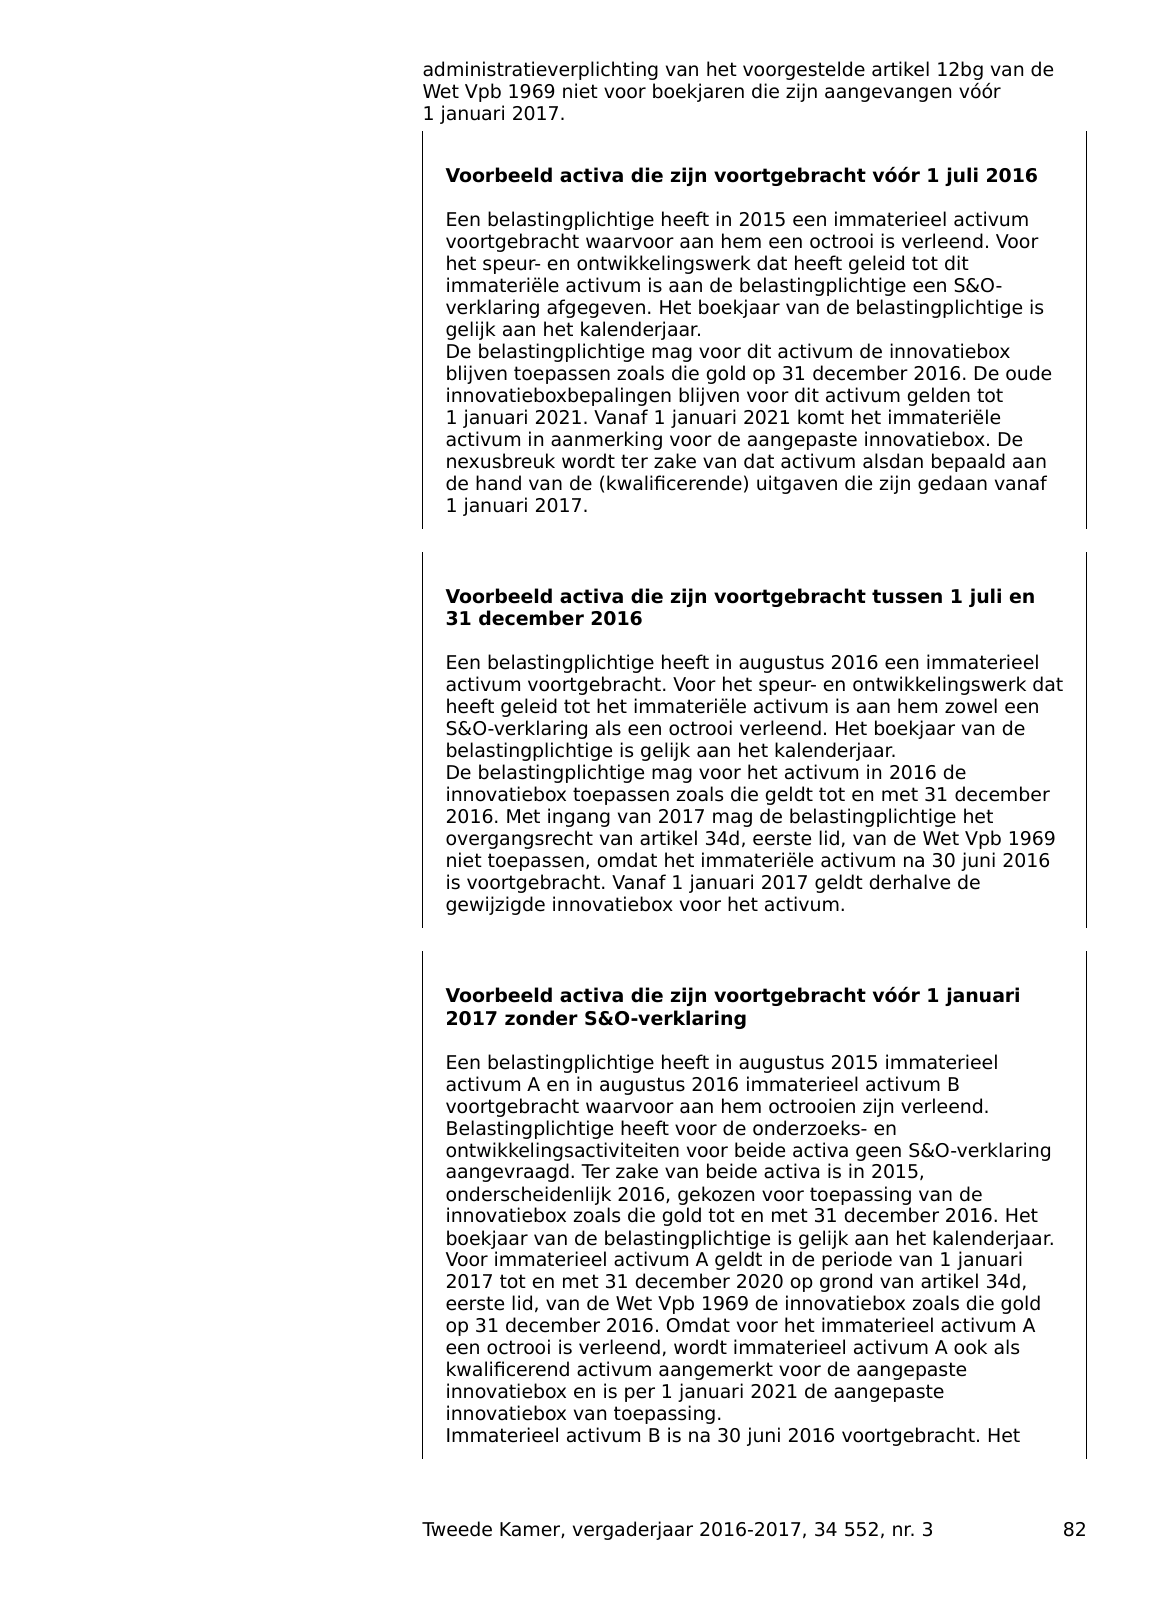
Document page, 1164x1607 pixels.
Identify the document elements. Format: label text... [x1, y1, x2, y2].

table_header Voorbeeld activa die zijn voortgebracht tussen 1 juli en 31 december 2016 Een belastingplichtige heeft in augustus 2016 een immaterieel activum voortgebracht. Voor het speur- en ontwikkelingswerk dat heeft geleid tot het immateriële activum is aan hem zowel een S&O-verklaring als een octrooi verleend. Het boekjaar van de belastingplichtige is gelijk aan het kalenderjaar. De belastingplichtige mag voor het activum in 2016 de innovatiebox toepassen zoals die geldt tot en met 31 december 2016. Met ingang van 2017 mag de belastingplichtige het overgangsrecht van artikel 34d, eerste lid, van de Wet Vpb 1969 niet toepassen, omdat het immateriële activum na 30 juni 2016 is voortgebracht. Vanaf 1 januari 2017 geldt derhalve de gewijzigde innovatiebox voor het activum. [423, 552, 1086, 928]
table_header Voorbeeld activa die zijn voortgebracht vóór 1 juli 2016 Een belastingplichtige heeft in 2015 een immaterieel activum voortgebracht waarvoor aan hem een octrooi is verleend. Voor het speur- en ontwikkelingswerk dat heeft geleid tot dit immateriële activum is aan de belastingplichtige een S&O-verklaring afgegeven. Het boekjaar van de belastingplichtige is gelijk aan het kalenderjaar. De belastingplichtige mag voor dit activum de innovatiebox blijven toepassen zoals die gold op 31 december 2016. De oude innovatieboxbepalingen blijven voor dit activum gelden tot 1 januari 2021. Vanaf 1 januari 2021 komt het immateriële activum in aanmerking voor de aangepaste innovatiebox. De nexusbreuk wordt ter zake van dat activum alsdan bepaald aan de hand van de (kwalificerende) uitgaven die zijn gedaan vanaf 1 januari 2017. [423, 131, 1086, 528]
table_header Voorbeeld activa die zijn voortgebracht vóór 1 januari 2017 zonder S&O-verklaring Een belastingplichtige heeft in augustus 2015 immaterieel activum A en in augustus 2016 immaterieel activum B voortgebracht waarvoor aan hem octrooien zijn verleend. Belastingplichtige heeft voor de onderzoeks- en ontwikkelingsactiviteiten voor beide activa geen S&O-verklaring aangevraagd. Ter zake van beide activa is in 2015, onderscheidenlijk 2016, gekozen voor toepassing van de innovatiebox zoals die gold tot en met 31 december 2016. Het boekjaar van de belastingplichtige is gelijk aan het kalenderjaar. Voor immaterieel activum A geldt in de periode van 1 januari 2017 tot en met 31 december 2020 op grond van artikel 34d, eerste lid, van de Wet Vpb 1969 de innovatiebox zoals die gold op 31 december 2016. Omdat voor het immaterieel activum A een octrooi is verleend, wordt immaterieel activum A ook als kwalificerend activum aangemerkt voor de aangepaste innovatiebox en is per 1 januari 2021 de aangepaste innovatiebox van toepassing. Immaterieel activum B is na 30 juni 2016 voortgebracht. Het [423, 951, 1086, 1459]
text administratieverplichting van het voorgestelde artikel 12bg van de Wet Vpb 1969 niet voor boekjaren die zijn aangevangen vóór 1 januari 2017. [422, 59, 1087, 125]
